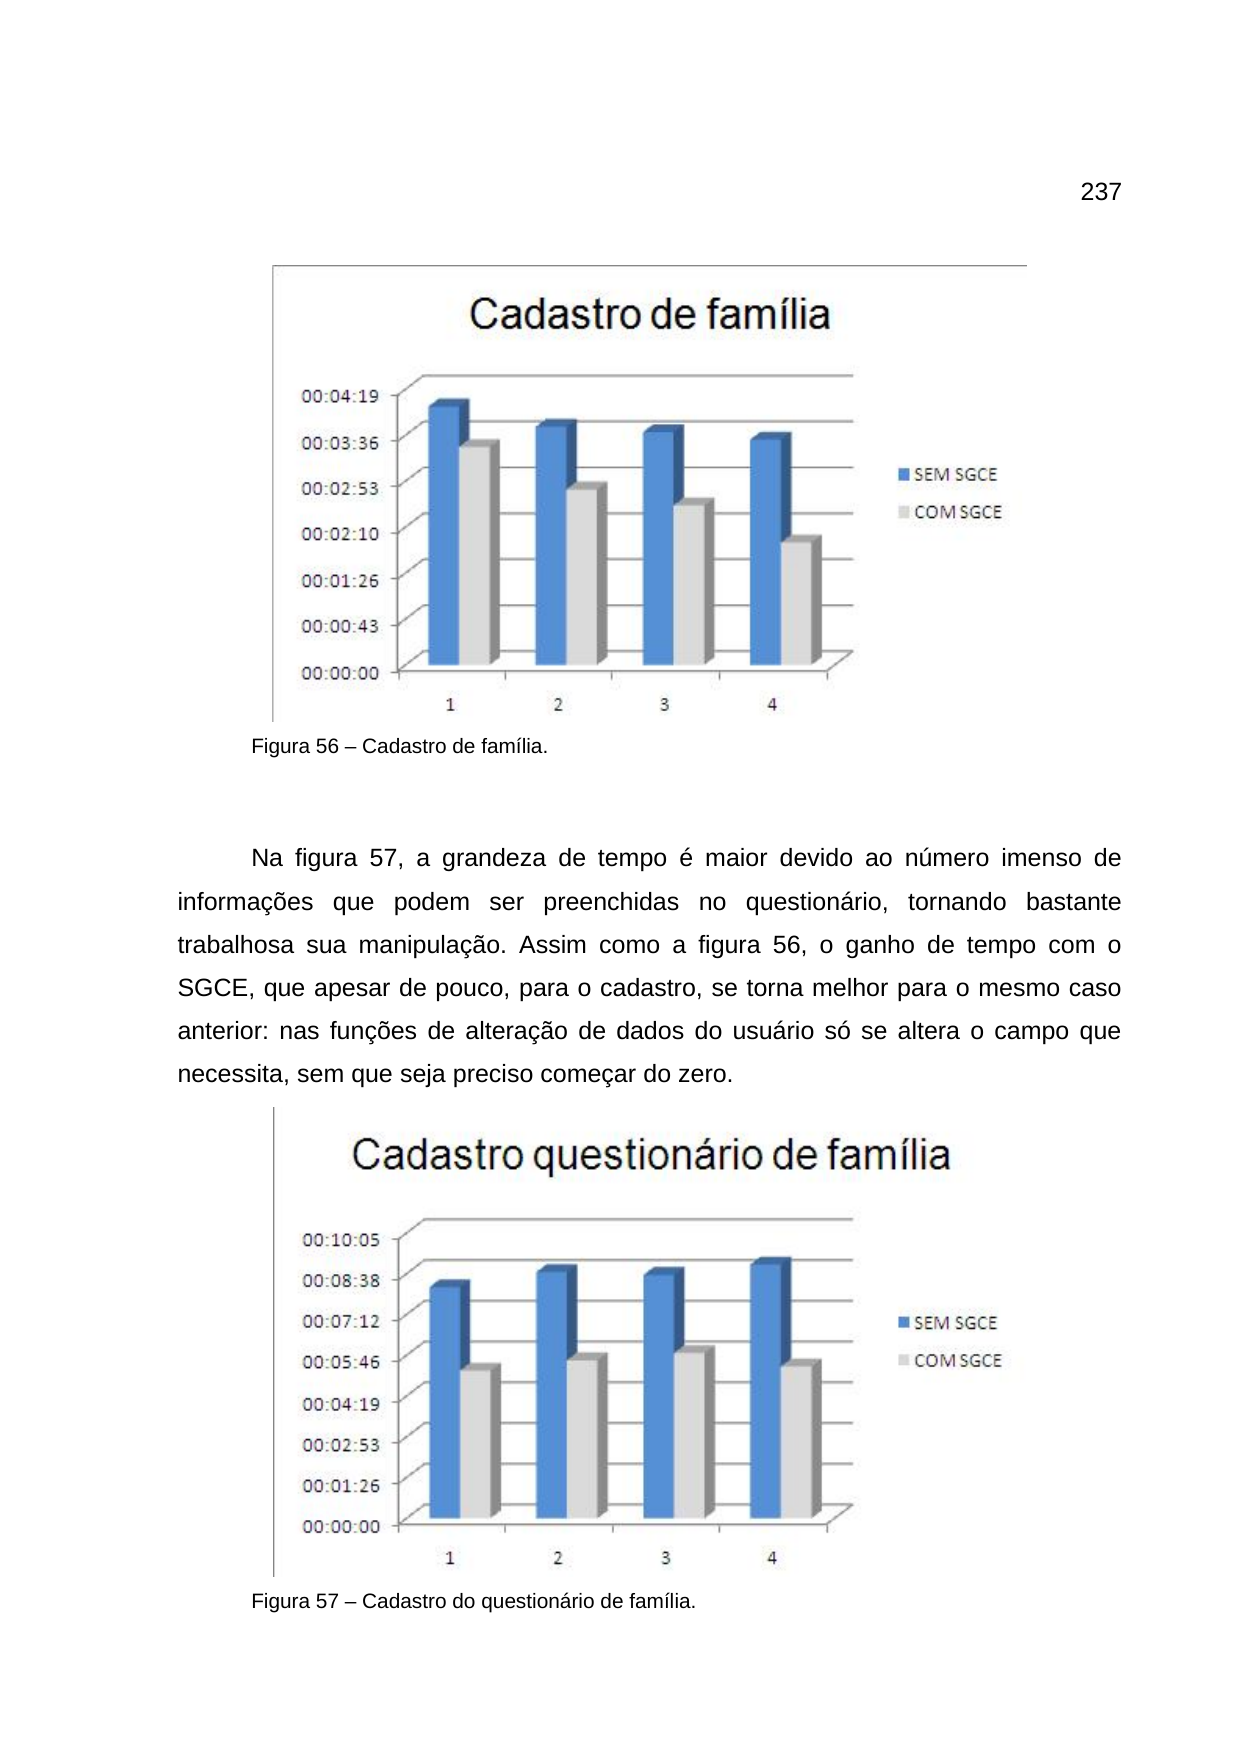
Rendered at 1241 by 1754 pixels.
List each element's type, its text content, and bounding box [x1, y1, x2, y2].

picture [272, 265, 1027, 722]
picture [273, 1107, 1027, 1577]
text Figura 57 – Cadastro do questionário de família. [177, 1586, 1122, 1612]
text Figura 56 – Cadastro de família. [177, 731, 1122, 758]
text Na figura 57, a grandeza de tempo é maior devido ao número imenso de informações que podem ser preenchidas no questionário, tornando bastante trabalhosa sua manipulação. Assim como a figura 56, o ganho de tempo com o SGCE, que apesar de pouco, para o cadastro, se torna melhor para o mesmo caso anterior: nas funções de alteração de dados do usuário só se altera o campo que necessita, sem que seja preciso começar do zero. [177, 843, 1122, 1088]
